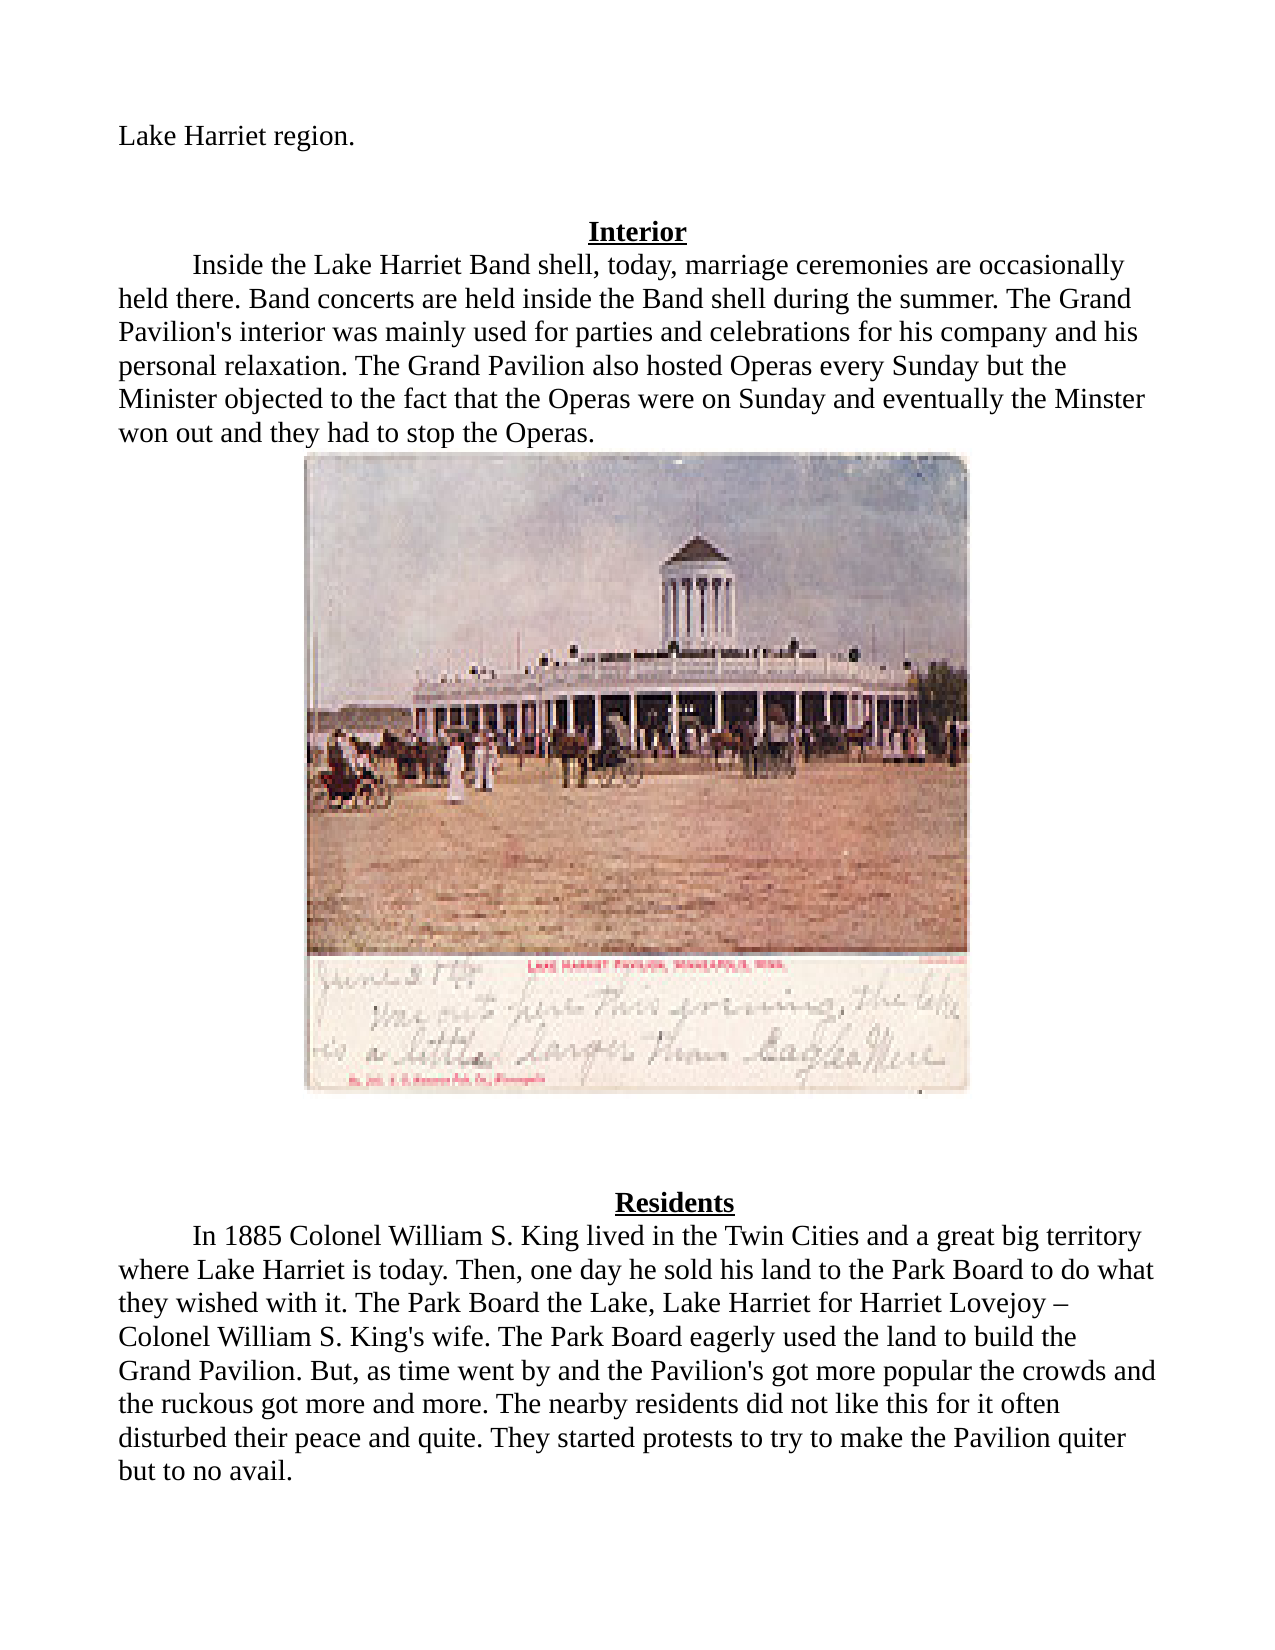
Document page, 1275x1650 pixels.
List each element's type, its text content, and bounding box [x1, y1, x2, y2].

text In 1885 Colonel William S. King lived in the Twin Cities and a great big territory where Lake Harriet is today. Then, one day he sold his land to the Park Board to do what they wished with it. The Park Board the Lake, Lake Harriet for Harriet Lovejoy – Colonel William S. King's wife. The Park Board eagerly used the land to build the Grand Pavilion. But, as time went by and the Pavilion's got more popular the crowds and the ruckous got more and more. The nearby residents did not like this for it often disturbed their peace and quite. They started protests to try to make the Pavilion quiter but to no avail. [118, 1218, 1157, 1487]
picture [302, 448, 973, 1099]
text Inside the Lake Harriet Band shell, today, marriage ceremonies are occasionally held there. Band concerts are held inside the Band shell during the summer. The Grand Pavilion's interior was mainly used for parties and celebrations for his company and his personal relaxation. The Grand Pavilion also hosted Operas every Sunday but the Minister objected to the fact that the Operas were on Sunday and eventually the Minster won out and they had to stop the Operas. [118, 247, 1157, 449]
text Lake Harriet region. [118, 118, 1157, 152]
text Residents [118, 1185, 1157, 1218]
text Interior [118, 214, 1157, 247]
